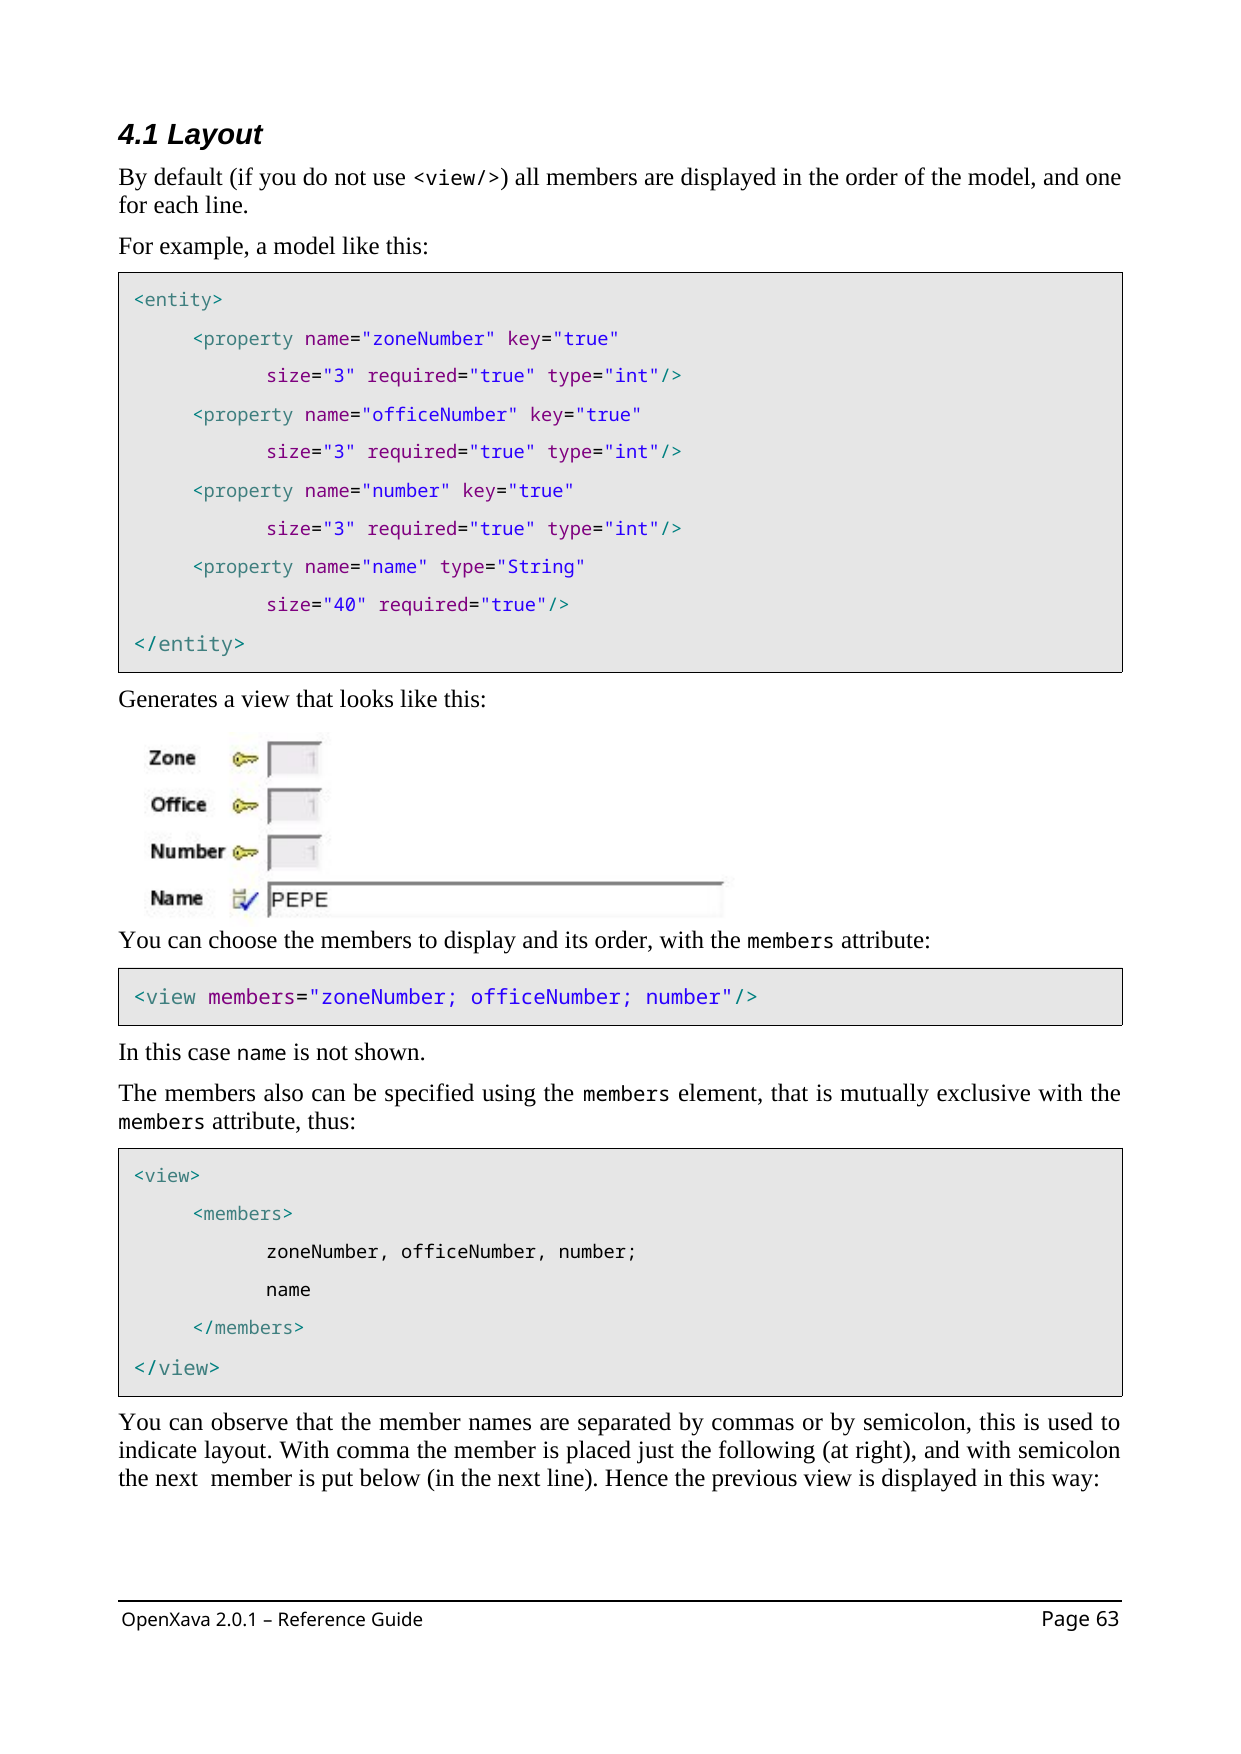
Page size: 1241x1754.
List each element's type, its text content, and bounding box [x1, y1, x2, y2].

text For example, a model like this: [118, 232, 1122, 259]
text <view members="zoneNumber; officeNumber; number"/> [119, 969, 1122, 1025]
text <members> [119, 1186, 1122, 1224]
text <entity> [119, 273, 1122, 310]
text You can choose the members to display and its order, with the members attribute: [118, 927, 1122, 955]
text name [119, 1262, 1122, 1300]
text size="3" required="true" type="int"/> [119, 424, 1122, 462]
text <property name="officeNumber" key="true" [119, 386, 1122, 424]
text <property name="number" key="true" [119, 462, 1122, 500]
text In this case name is not shown. [118, 1038, 1122, 1066]
text size="3" required="true" type="int"/> [119, 500, 1122, 538]
picture [143, 732, 735, 927]
text </members> [119, 1300, 1122, 1338]
text </view> [119, 1338, 1122, 1396]
text size="3" required="true" type="int"/> [119, 348, 1122, 386]
text Generates a view that looks like this: [118, 685, 1122, 712]
text </entity> [119, 614, 1122, 672]
subtitle Layout [118, 118, 1122, 151]
text <property name="zoneNumber" key="true" [119, 310, 1122, 348]
text You can observe that the member names are separated by commas or by semicolon, this is used to indicate layout. With comma the member is placed just the following (at right), and with semicolon the next member is put below (in the next line). Hence the previous view is displayed in this way: [118, 1408, 1122, 1491]
text size="40" required="true"/> [119, 576, 1122, 614]
text <view> [119, 1149, 1122, 1186]
text By default (if you do not use <view/>) all members are displayed in the order of the model, and one for each line. [118, 163, 1122, 219]
text <property name="name" type="String" [119, 538, 1122, 576]
text zoneNumber, officeNumber, number; [119, 1224, 1122, 1262]
text The members also can be specified using the members element, that is mutually exclusive with the members attribute, thus: [118, 1079, 1122, 1135]
